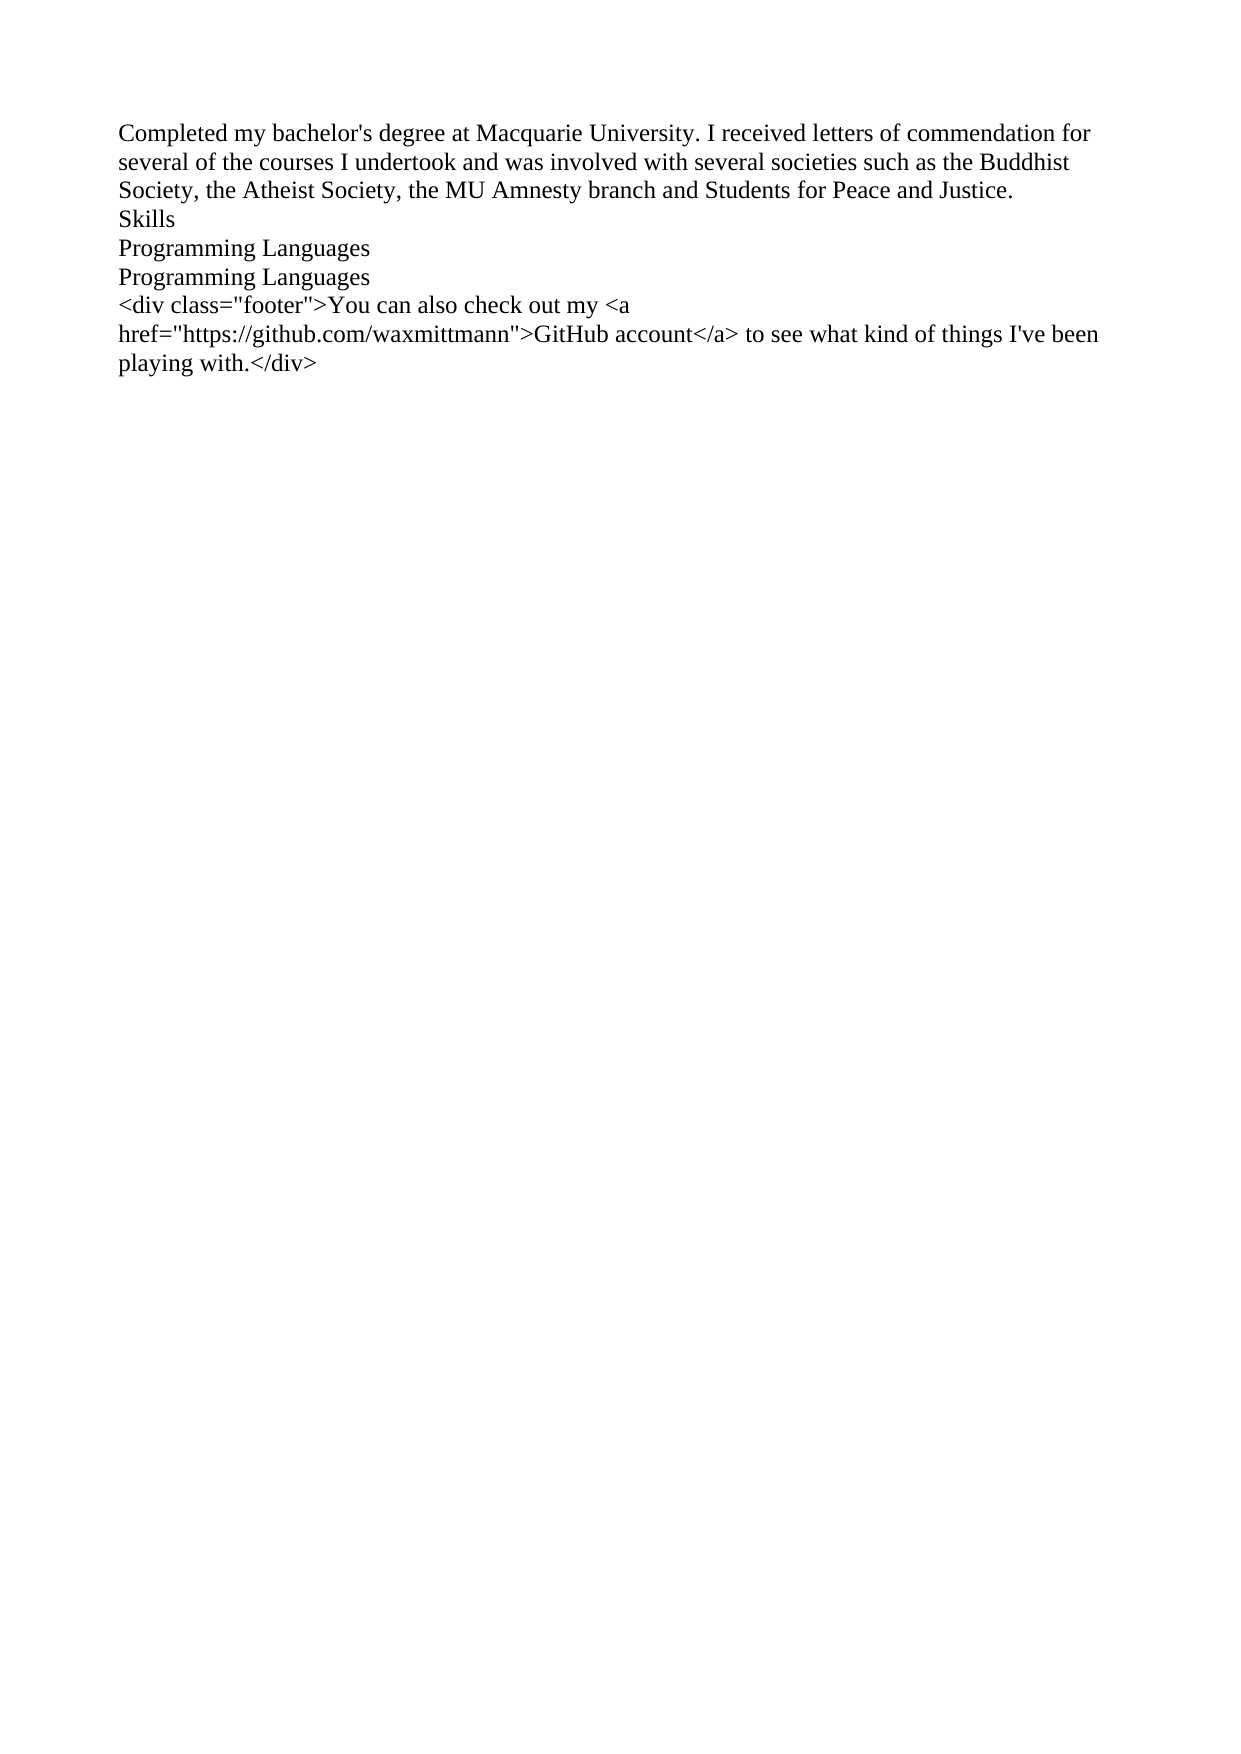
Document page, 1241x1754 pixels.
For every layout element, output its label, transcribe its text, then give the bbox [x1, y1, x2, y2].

text <div class="footer">You can also check out my <a href="https://github.com/waxmittmann">GitHub account</a> to see what kind of things I've been playing with.</div> [118, 291, 1122, 377]
text Programming Languages [118, 262, 1122, 291]
text Skills [118, 204, 1122, 233]
text Completed my bachelor's degree at Macquarie University. I received letters of commendation for several of the courses I undertook and was involved with several societies such as the Buddhist Society, the Atheist Society, the MU Amnesty branch and Students for Peace and Justice. [118, 118, 1122, 204]
text Programming Languages [118, 233, 1122, 262]
